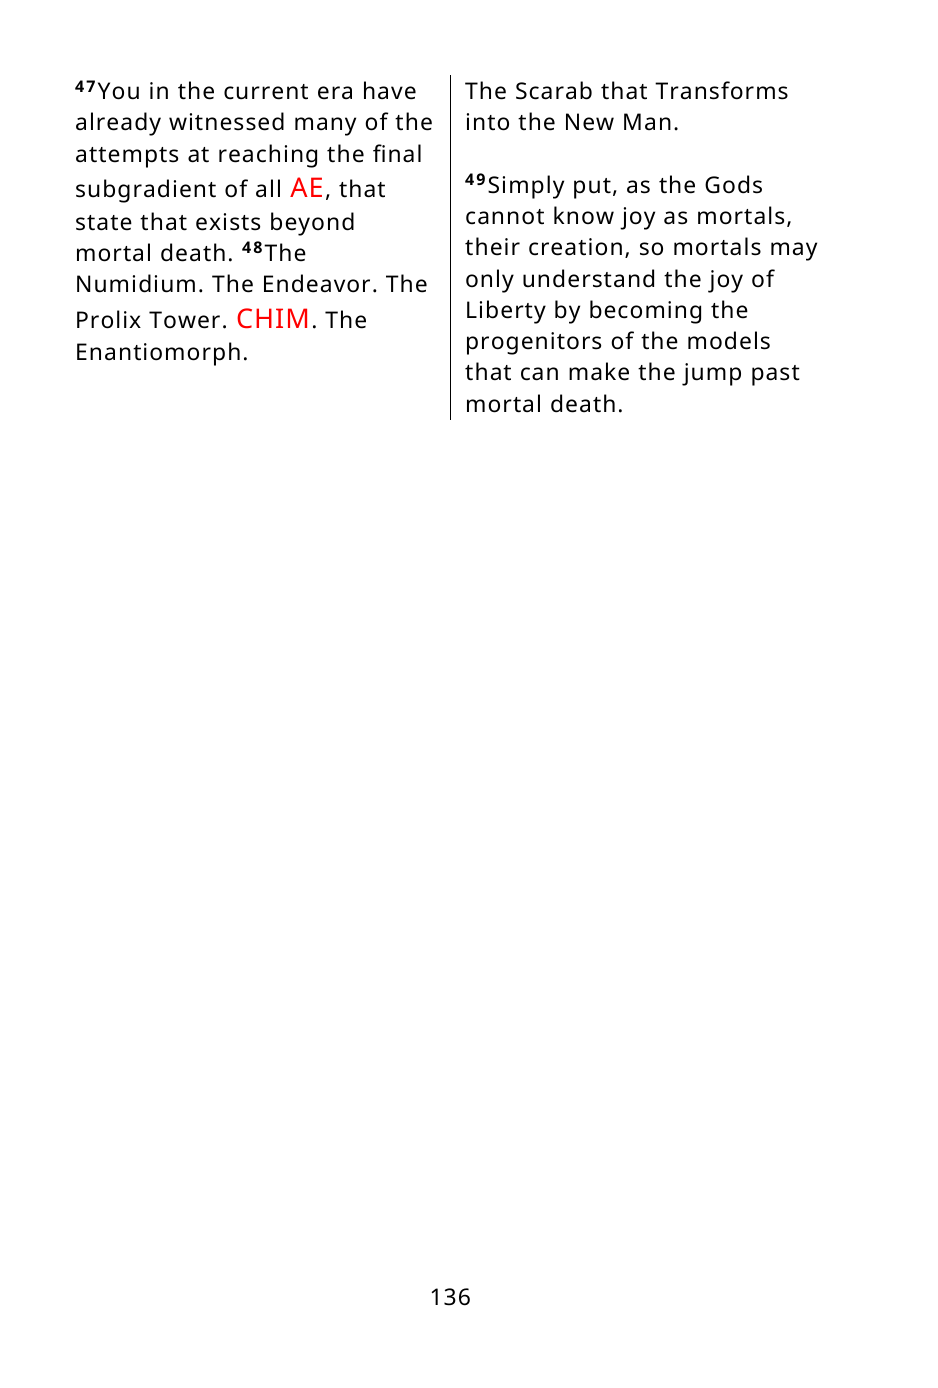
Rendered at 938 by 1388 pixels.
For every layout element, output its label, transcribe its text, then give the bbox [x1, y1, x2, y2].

text 49Simply put, as the Gods cannot know joy as mortals, their creation, so mortals may only understand the joy of Liberty by becoming the progenitors of the models that can make the jump past mortal death. [465, 169, 825, 419]
text 47You in the current era have already witnessed many of the attempts at reaching the final subgradient of all AE, that state that exists beyond mortal death. 48The Numidium. The Endeavor. The Prolix Tower. CHIM. The Enantiomorph. [75, 75, 435, 367]
text The Scarab that Transforms into the New Man. [465, 75, 825, 137]
